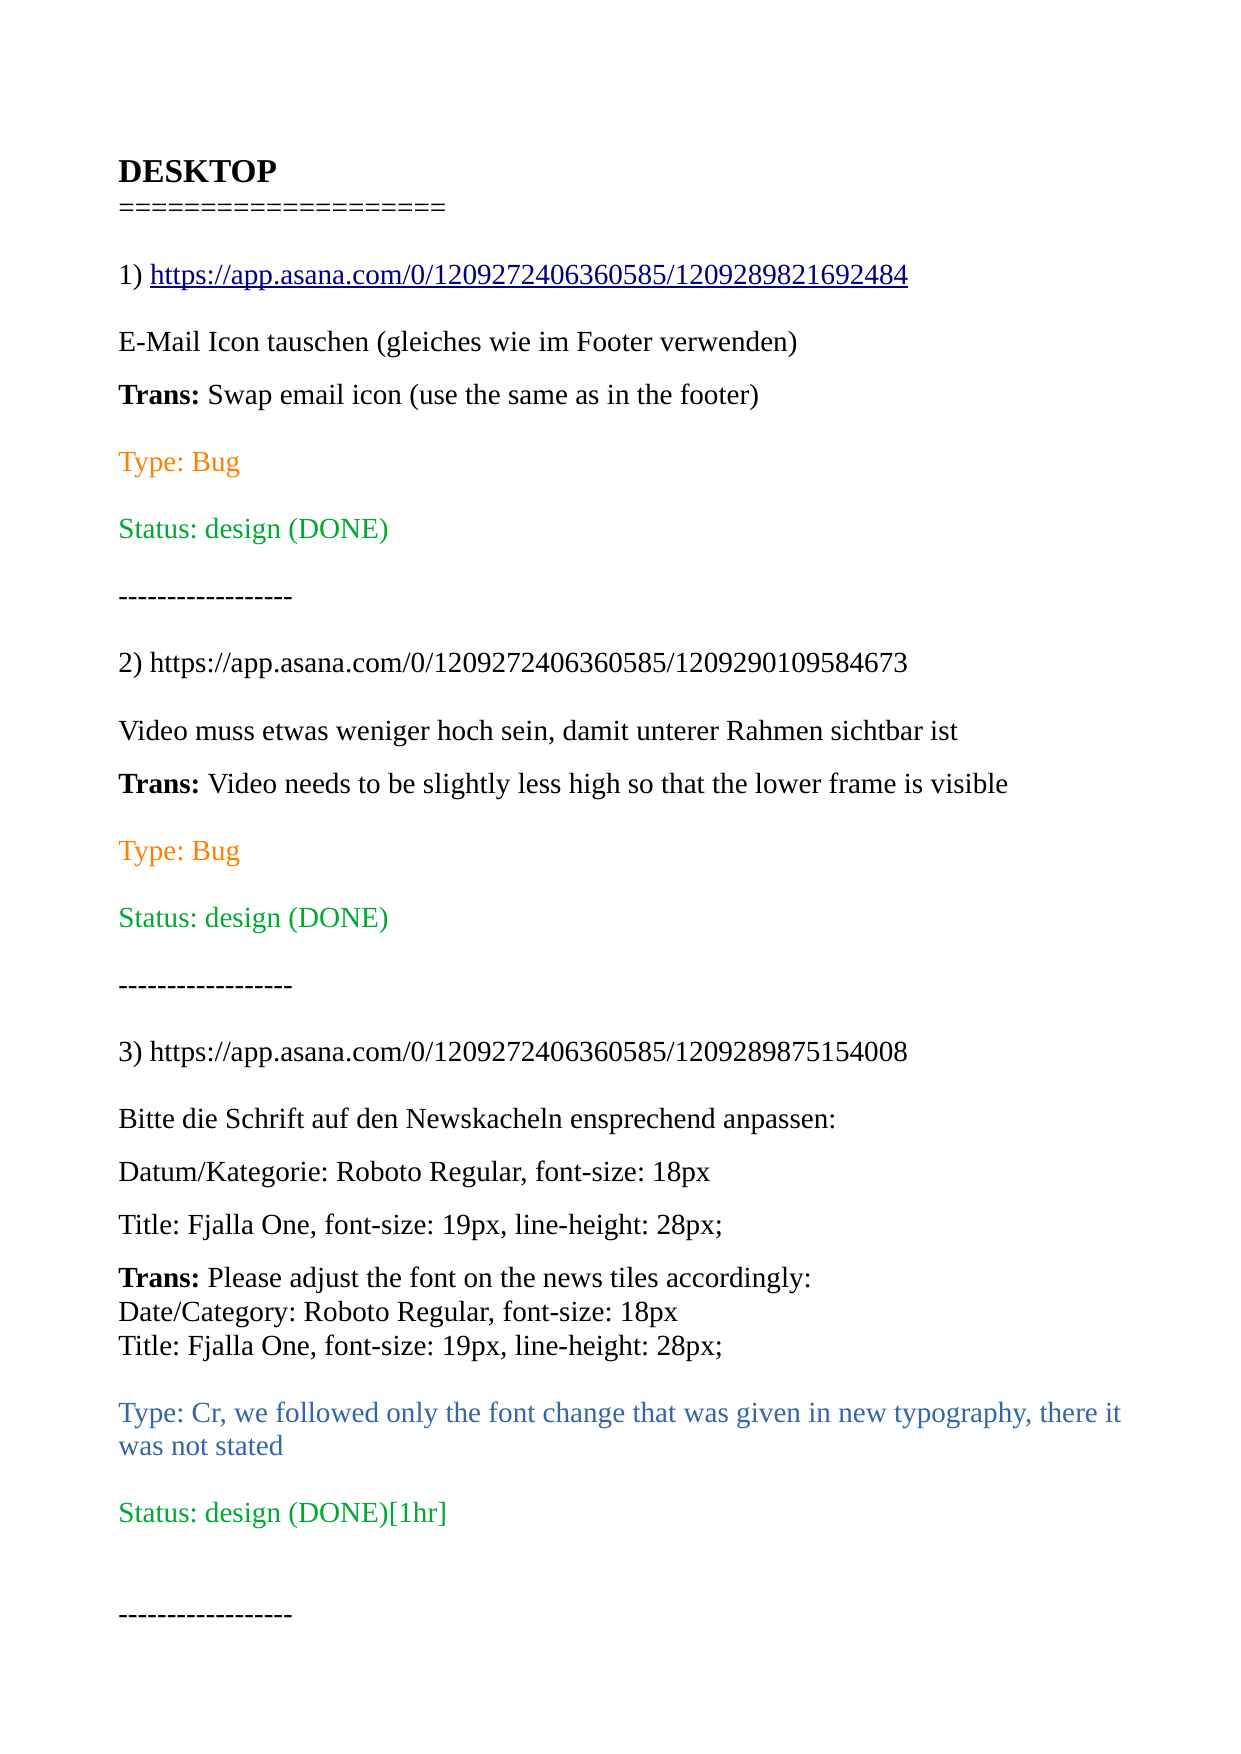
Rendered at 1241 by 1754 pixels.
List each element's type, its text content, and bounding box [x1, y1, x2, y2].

text Type: Bug [118, 833, 1122, 866]
text Title: Fjalla One, font-size: 19px, line-height: 28px; [118, 1207, 1122, 1241]
text Status: design (DONE) [118, 511, 1122, 545]
text 1) https://app.asana.com/0/1209272406360585/1209289821692484 [118, 257, 1122, 291]
text ------------------ [118, 967, 1122, 1001]
text Trans: Please adjust the font on the news tiles accordingly: [118, 1261, 1122, 1294]
text 2) https://app.asana.com/0/1209272406360585/1209290109584673 [118, 646, 1122, 679]
text Title: Fjalla One, font-size: 19px, line-height: 28px; [118, 1328, 1122, 1361]
text 3) https://app.asana.com/0/1209272406360585/1209289875154008 [118, 1034, 1122, 1068]
text E-Mail Icon tauschen (gleiches wie im Footer verwenden) [118, 324, 1122, 358]
text Trans: Video needs to be slightly less high so that the lower frame is visible [118, 766, 1122, 799]
text ==================== [118, 190, 1122, 223]
text Date/Category: Roboto Regular, font-size: 18px [118, 1294, 1122, 1328]
text Video muss etwas weniger hoch sein, damit unterer Rahmen sichtbar ist [118, 713, 1122, 746]
text ------------------ [118, 1596, 1122, 1629]
text Bitte die Schrift auf den Newskacheln ensprechend anpassen: [118, 1101, 1122, 1135]
text DESKTOP [118, 152, 1122, 190]
text Status: design (DONE) [118, 900, 1122, 933]
text Status: design (DONE)[1hr] [118, 1495, 1122, 1529]
text Datum/Kategorie: Roboto Regular, font-size: 18px [118, 1154, 1122, 1188]
text Type: Bug [118, 444, 1122, 478]
text ------------------ [118, 578, 1122, 612]
text Trans: Swap email icon (use the same as in the footer) [118, 377, 1122, 411]
text Type: Cr, we followed only the font change that was given in new typography, there it was not stated [118, 1395, 1122, 1462]
